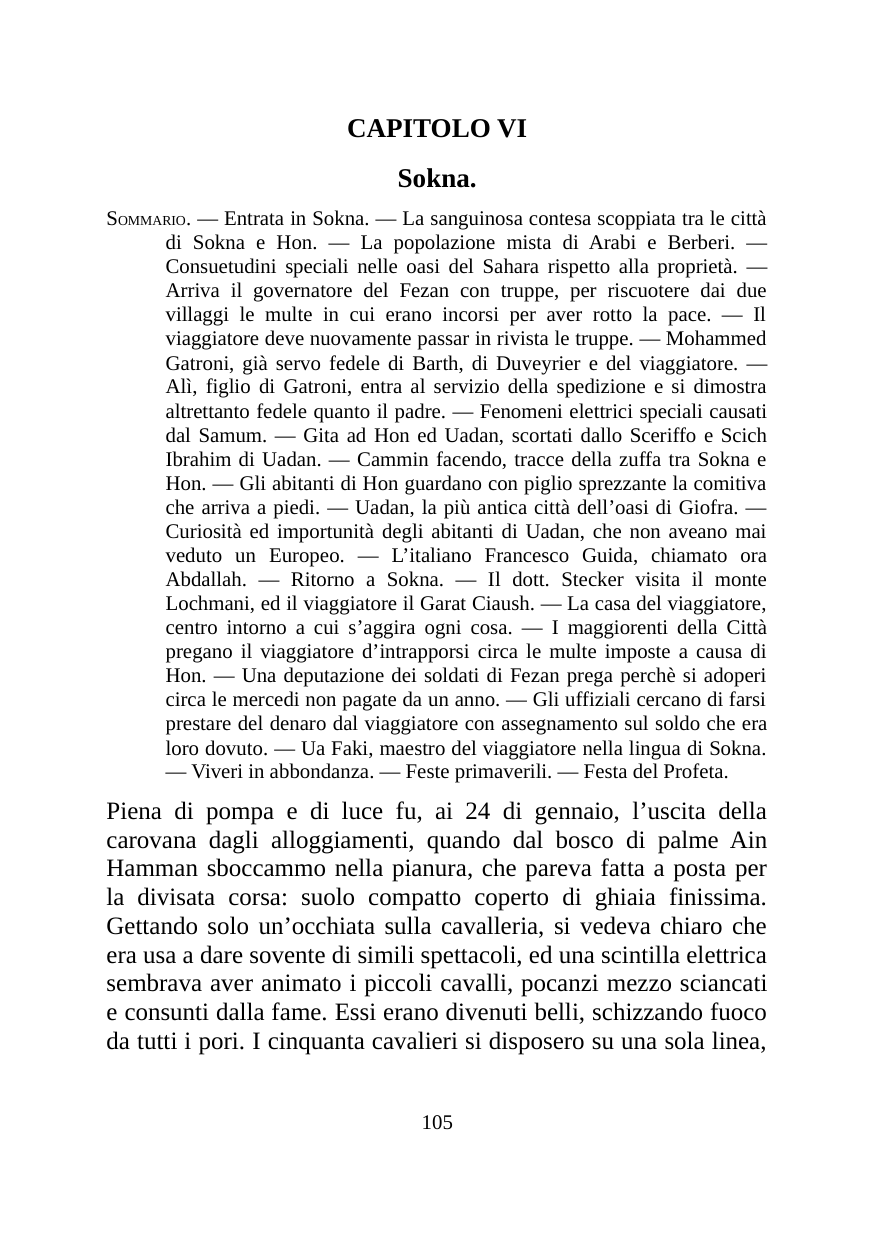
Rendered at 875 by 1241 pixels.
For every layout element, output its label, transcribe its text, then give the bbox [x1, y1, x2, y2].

text Sokna. [106, 162, 768, 193]
text CAPITOLO VI [106, 112, 768, 144]
text Sommario. — Entrata in Sokna. — La sanguinosa contesa scoppiata tra le città di Sokna e Hon. — La popolazione mista di Arabi e Berberi. — Consuetudini speciali nelle oasi del Sahara rispetto alla proprietà. — Arriva il governatore del Fezan con truppe, per riscuotere dai due villaggi le multe in cui erano incorsi per aver rotto la pace. — Il viaggiatore deve nuovamente passar in rivista le truppe. — Mohammed Gatroni, già servo fedele di Barth, di Duveyrier e del viaggiatore. — Alì, figlio di Gatroni, entra al servizio della spedizione e si dimostra altrettanto fedele quanto il padre. — Fenomeni elettrici speciali causati dal Samum. — Gita ad Hon ed Uadan, scortati dallo Sceriffo e Scich Ibrahim di Uadan. — Cammin facendo, tracce della zuffa tra Sokna e Hon. — Gli abitanti di Hon guardano con piglio sprezzante la comitiva che arriva a piedi. — Uadan, la più antica città dell’oasi di Giofra. — Curiosità ed importunità degli abitanti di Uadan, che non aveano mai veduto un Europeo. — L’italiano Francesco Guida, chiamato ora Abdallah. — Ritorno a Sokna. — Il dott. Stecker visita il monte Lochmani, ed il viaggiatore il Garat Ciaush. — La casa del viaggiatore, centro intorno a cui s’aggira ogni cosa. — I maggiorenti della Città pregano il viaggiatore d’intrapporsi circa le multe imposte a causa di Hon. — Una deputazione dei soldati di Fezan prega perchè si adoperi circa le mercedi non pagate da un anno. — Gli uffiziali cercano di farsi prestare del denaro dal viaggiatore con assegnamento sul soldo che era loro dovuto. — Ua Faki, maestro del viaggiatore nella lingua di Sokna. — Viveri in abbondanza. — Feste primaverili. — Festa del Profeta. [106, 206, 768, 783]
text Piena di pompa e di luce fu, ai 24 di gennaio, l’uscita della carovana dagli alloggiamenti, quando dal bosco di palme Ain Hamman sboccammo nella pianura, che pareva fatta a posta per la divisata corsa: suolo compatto coperto di ghiaia finissima. Gettando solo un’occhiata sulla cavalleria, si vedeva chiaro che era usa a dare sovente di simili spettacoli, ed una scintilla elettrica sembrava aver animato i piccoli cavalli, pocanzi mezzo sciancati e consunti dalla fame. Essi erano divenuti belli, schizzando fuoco da tutti i pori. I cinquanta cavalieri si disposero su una sola linea, [106, 796, 768, 1055]
